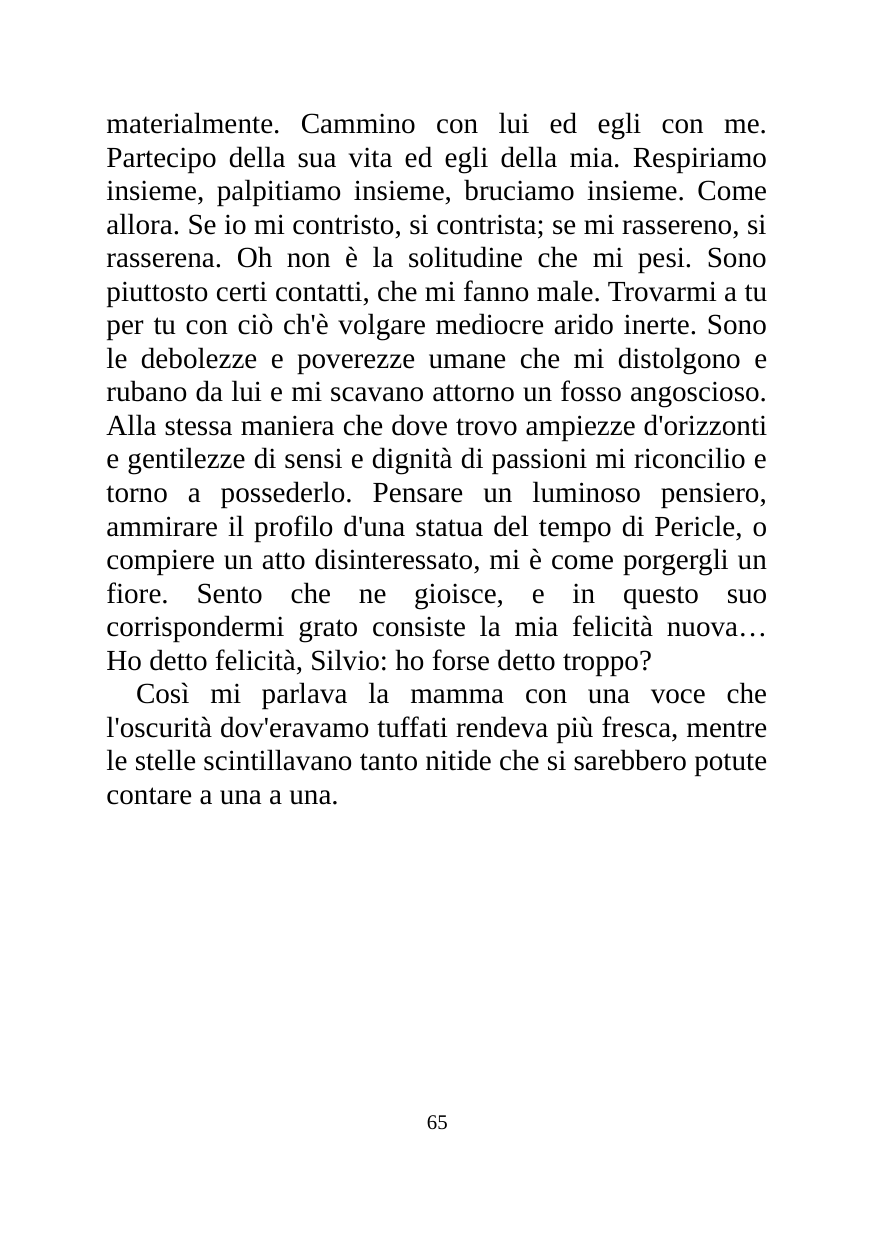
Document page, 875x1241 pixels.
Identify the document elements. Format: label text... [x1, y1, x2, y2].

text Così mi parlava la mamma con una voce che l'oscurità dov'eravamo tuffati rendeva più fresca, mentre le stelle scintillavano tanto nitide che si sarebbero potute contare a una a una. [106, 676, 768, 811]
text materialmente. Cammino con lui ed egli con me. Partecipo della sua vita ed egli della mia. Respiriamo insieme, palpitiamo insieme, bruciamo insieme. Come allora. Se io mi contristo, si contrista; se mi rassereno, si rasserena. Oh non è la solitudine che mi pesi. Sono piuttosto certi contatti, che mi fanno male. Trovarmi a tu per tu con ciò ch'è volgare mediocre arido inerte. Sono le debolezze e poverezze umane che mi distolgono e rubano da lui e mi scavano attorno un fosso angoscioso. Alla stessa maniera che dove trovo ampiezze d'orizzonti e gentilezze di sensi e dignità di passioni mi riconcilio e torno a possederlo. Pensare un luminoso pensiero, ammirare il profilo d'una statua del tempo di Pericle, o compiere un atto disinteressato, mi è come porgergli un fiore. Sento che ne gioisce, e in questo suo corrispondermi grato consiste la mia felicità nuova… Ho detto felicità, Silvio: ho forse detto troppo? [106, 106, 768, 676]
